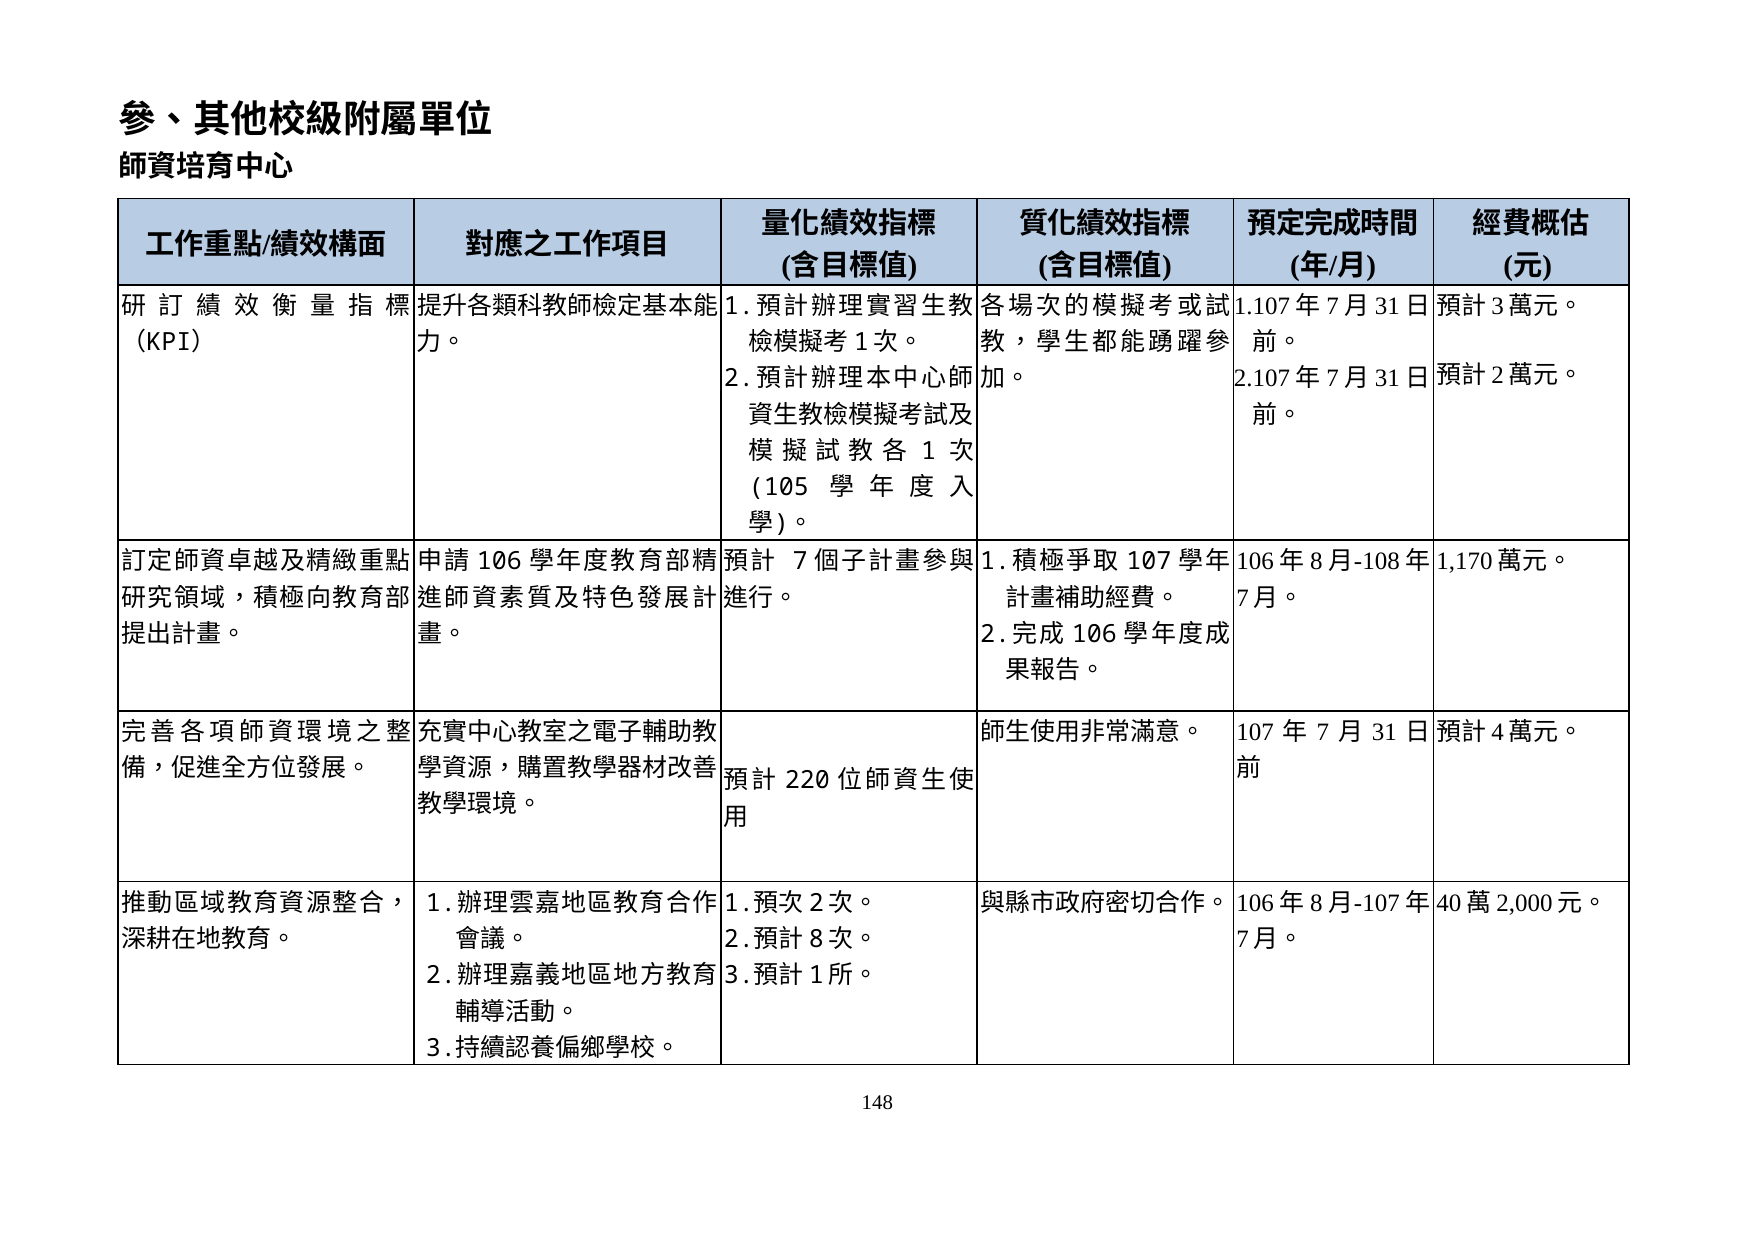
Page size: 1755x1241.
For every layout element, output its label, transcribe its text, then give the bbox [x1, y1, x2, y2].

table_cell 1.預計辦理實習生教檢模擬考1次。 2.預計辦理本中心師資生教檢模擬考試及模擬試教各1次(105學年度入學)。 [722, 286, 976, 539]
table_cell 107年7月31日前 [1234, 712, 1433, 881]
table_cell 40萬2,000元。 [1434, 882, 1628, 1063]
table_cell 106年8月-108年7月。 [1234, 541, 1433, 710]
table_cell 推動區域教育資源整合，深耕在地教育。 [119, 882, 413, 1063]
table_header 預定完成時間 (年/月) [1234, 199, 1433, 284]
table_cell 充實中心教室之電子輔助教學資源，購置教學器材改善教學環境。 [415, 712, 720, 881]
table_cell 106年8月-107年7月。 [1234, 882, 1433, 1063]
table_cell 提升各類科教師檢定基本能力。 [415, 286, 720, 539]
table_cell 完善各項師資環境之整備，促進全方位發展。 [119, 712, 413, 881]
table_cell 1,170萬元。 [1434, 541, 1628, 710]
table_header 工作重點/績效構面 [119, 199, 413, 284]
table_cell 訂定師資卓越及精緻重點研究領域，積極向教育部提出計畫。 [119, 541, 413, 710]
table_cell 師生使用非常滿意。 [978, 712, 1233, 881]
table_cell 申請106學年度教育部精進師資素質及特色發展計畫。 [415, 541, 720, 710]
table_cell 預計220位師資生使用 [722, 712, 976, 881]
table_header 質化績效指標 (含目標值) [978, 199, 1233, 284]
table_cell 各場次的模擬考或試教，學生都能踴躍參加。 [978, 286, 1233, 539]
table_cell 預計3萬元。 預計2萬元。 [1434, 286, 1628, 539]
table_cell 預計4萬元。 [1434, 712, 1628, 881]
table_header 經費概估 (元) [1434, 199, 1628, 284]
table_cell 1.積極爭取107學年計畫補助經費。 2.完成106學年度成果報告。 [978, 541, 1233, 710]
table_header 量化績效指標 (含目標值) [722, 199, 976, 284]
table_cell 研訂績效衡量指標（KPI） [119, 286, 413, 539]
table_cell 預計 7個子計畫參與進行。 [722, 541, 976, 710]
table_cell 1.107年7月31日前。 2.107年7月31日前。 [1234, 286, 1433, 539]
table_cell 1.預次2次。 2.預計8次。 3.預計1所。 [722, 882, 976, 1063]
table_header 對應之工作項目 [415, 199, 720, 284]
text 師資培育中心 [118, 143, 1636, 185]
table_cell 1.辦理雲嘉地區教育合作會議。 2.辦理嘉義地區地方教育輔導活動。 3.持續認養偏鄉學校。 [415, 882, 720, 1063]
table_cell 與縣市政府密切合作。 [978, 882, 1233, 1063]
text 參、其他校級附屬單位 [118, 89, 1636, 143]
